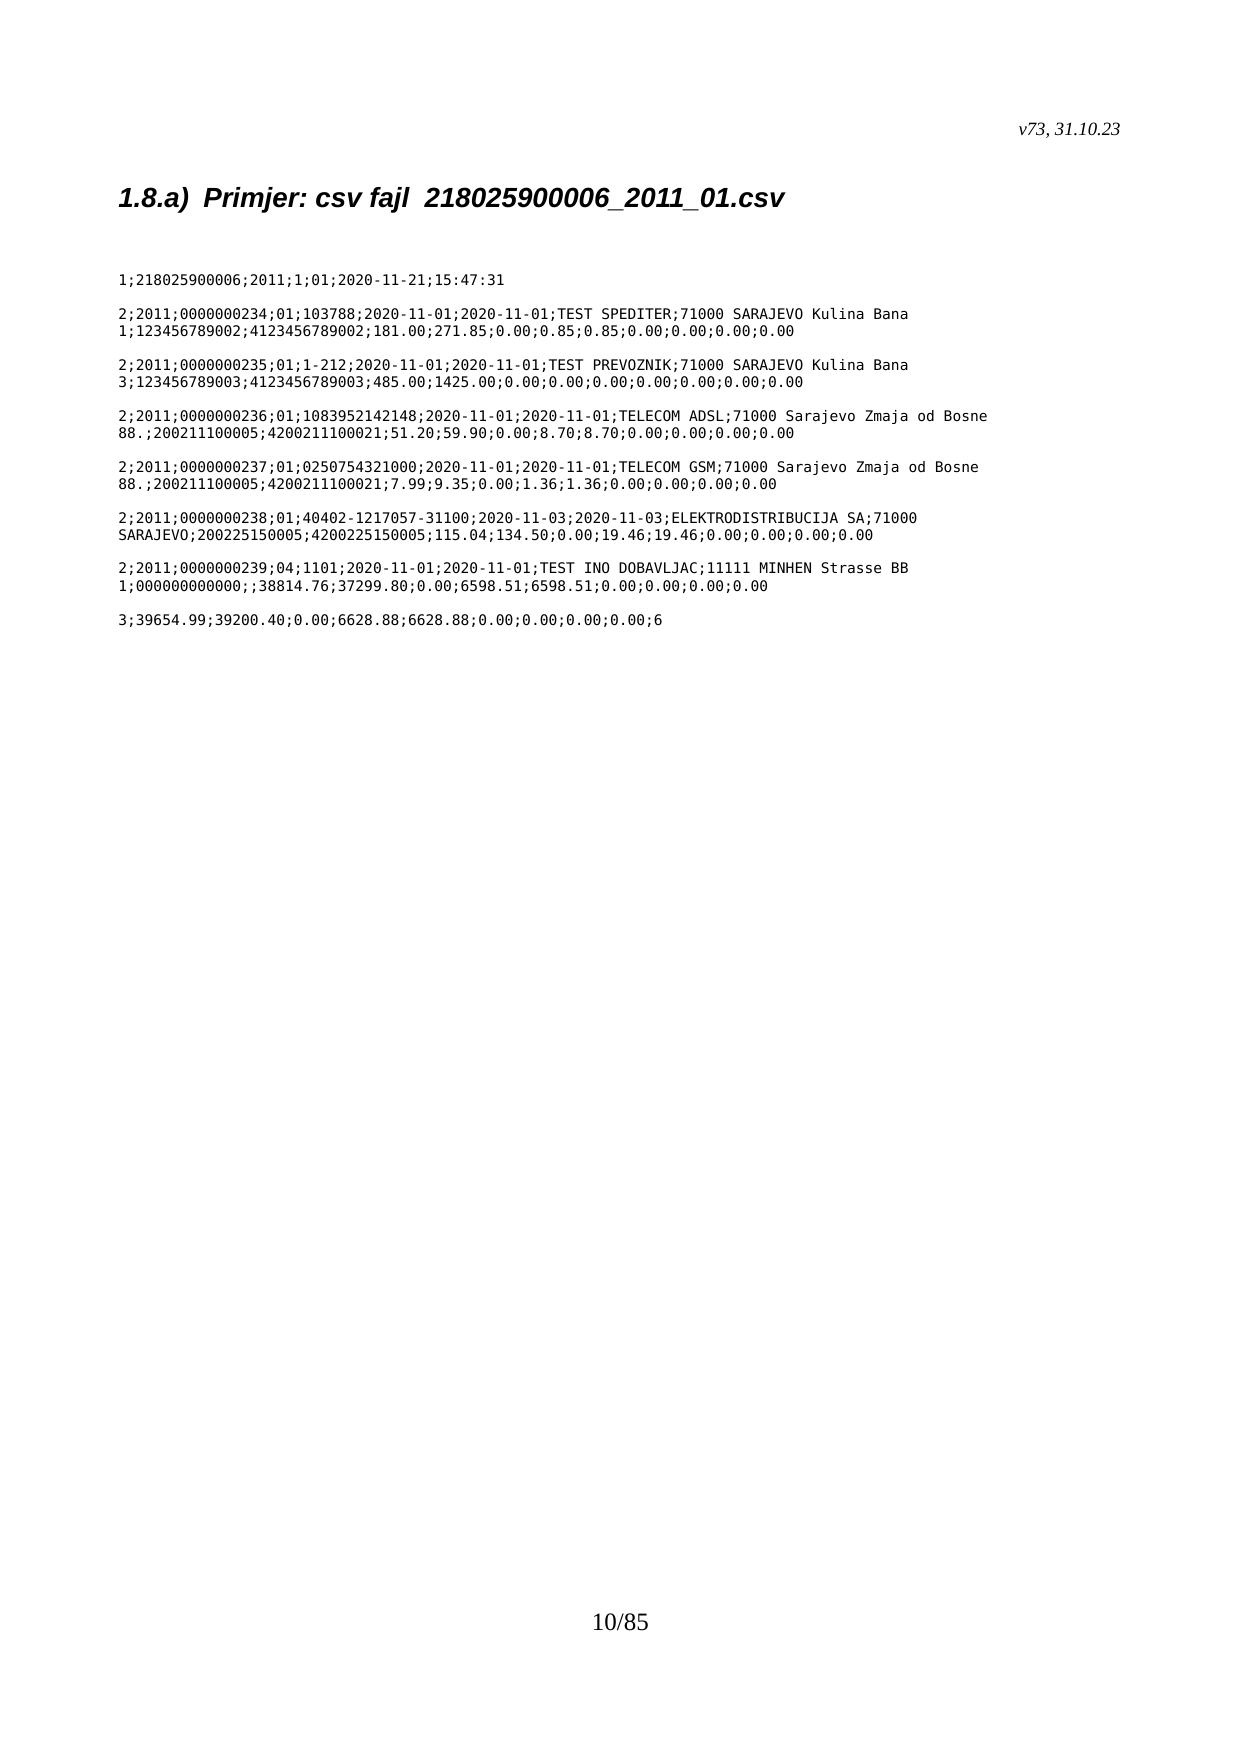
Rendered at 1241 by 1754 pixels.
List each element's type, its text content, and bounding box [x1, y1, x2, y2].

text 2;2011;0000000237;01;0250754321000;2020-11-01;2020-11-01;TELECOM GSM;71000 Sarajevo Zmaja od Bosne 88.;200211100005;4200211100021;7.99;9.35;0.00;1.36;1.36;0.00;0.00;0.00;0.00 [118, 458, 1122, 492]
text 2;2011;0000000238;01;40402-1217057-31100;2020-11-03;2020-11-03;ELEKTRODISTRIBUCIJA SA;71000 SARAJEVO;200225150005;4200225150005;115.04;134.50;0.00;19.46;19.46;0.00;0.00;0.00;0.00 [118, 509, 1122, 543]
text 2;2011;0000000235;01;1-212;2020-11-01;2020-11-01;TEST PREVOZNIK;71000 SARAJEVO Kulina Bana 3;123456789003;4123456789003;485.00;1425.00;0.00;0.00;0.00;0.00;0.00;0.00;0.00 [118, 357, 1122, 391]
text 2;2011;0000000234;01;103788;2020-11-01;2020-11-01;TEST SPEDITER;71000 SARAJEVO Kulina Bana 1;123456789002;4123456789002;181.00;271.85;0.00;0.85;0.85;0.00;0.00;0.00;0.00 [118, 306, 1122, 340]
text 3;39654.99;39200.40;0.00;6628.88;6628.88;0.00;0.00;0.00;0.00;6 [118, 611, 1122, 628]
text 1;218025900006;2011;1;01;2020-11-21;15:47:31 [118, 272, 1122, 289]
subtitle Primjer: csv fajl 218025900006_2011_01.csv [118, 182, 1122, 213]
text 2;2011;0000000236;01;1083952142148;2020-11-01;2020-11-01;TELECOM ADSL;71000 Sarajevo Zmaja od Bosne 88.;200211100005;4200211100021;51.20;59.90;0.00;8.70;8.70;0.00;0.00;0.00;0.00 [118, 408, 1122, 442]
text 2;2011;0000000239;04;1101;2020-11-01;2020-11-01;TEST INO DOBAVLJAC;11111 MINHEN Strasse BB 1;000000000000;;38814.76;37299.80;0.00;6598.51;6598.51;0.00;0.00;0.00;0.00 [118, 560, 1122, 594]
